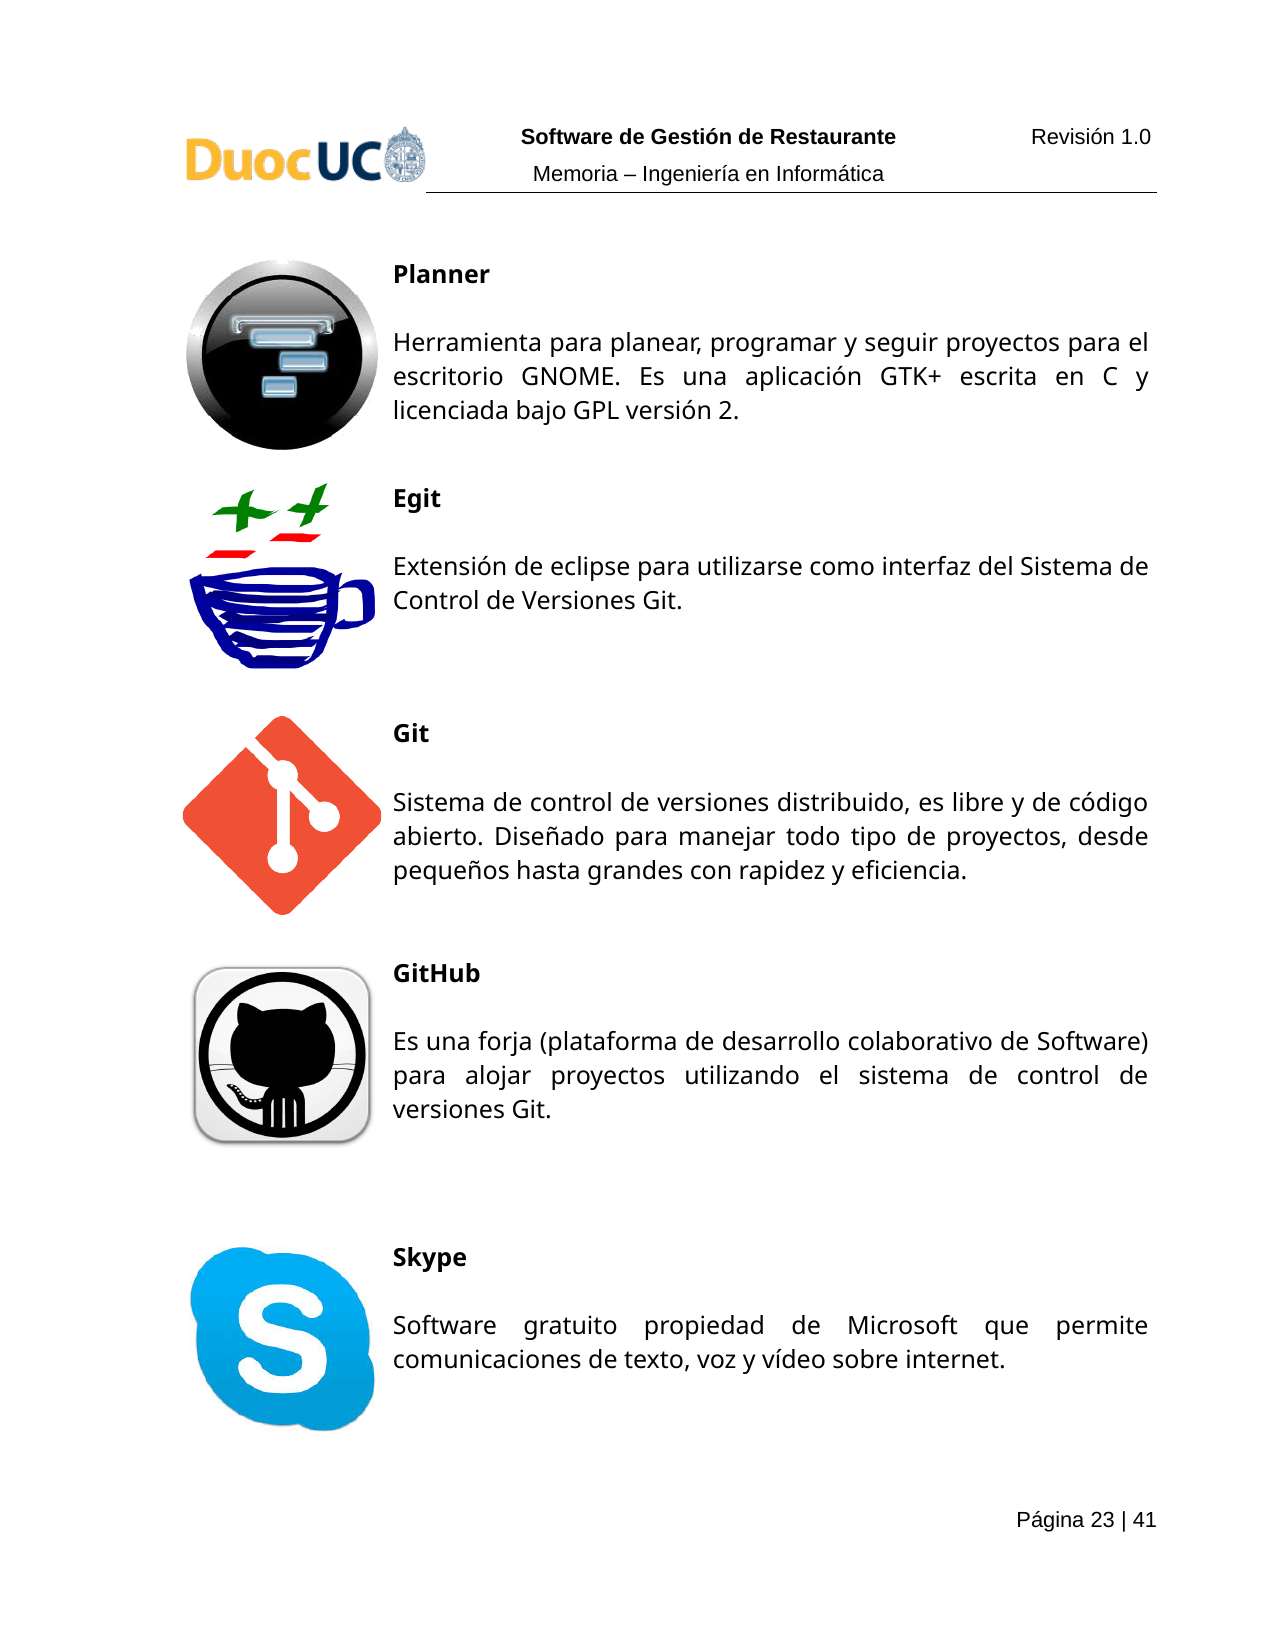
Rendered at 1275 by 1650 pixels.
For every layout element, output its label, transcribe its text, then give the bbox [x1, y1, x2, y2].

table_cell [178, 252, 387, 474]
picture [182, 1239, 382, 1438]
table_cell [178, 1235, 387, 1472]
table_cell [178, 951, 387, 1234]
picture [182, 955, 382, 1154]
picture [182, 480, 382, 676]
table_cell Git Sistema de control de versiones distribuido, es libre y de código abierto. Diseñado para manejar todo tipo de proyectos, desde pequeños hasta grandes con rapidez y eficiencia. [388, 711, 1155, 950]
picture [182, 256, 382, 455]
table_cell Skype Software gratuito propiedad de Microsoft que permite comunicaciones de texto, voz y vídeo sobre internet. [388, 1235, 1155, 1472]
picture [182, 123, 426, 187]
table_cell Egit Extensión de eclipse para utilizarse como interfaz del Sistema de Control de Versiones Git. [388, 476, 1155, 710]
table_cell [178, 711, 387, 950]
table_cell [178, 476, 387, 710]
table_cell GitHub Es una forja (plataforma de desarrollo colaborativo de Software) para alojar proyectos utilizando el sistema de control de versiones Git. [388, 951, 1155, 1234]
table_cell Planner Herramienta para planear, programar y seguir proyectos para el escritorio GNOME. Es una aplicación GTK+ escrita en C y licenciada bajo GPL versión 2. [388, 252, 1155, 474]
picture [182, 716, 382, 915]
